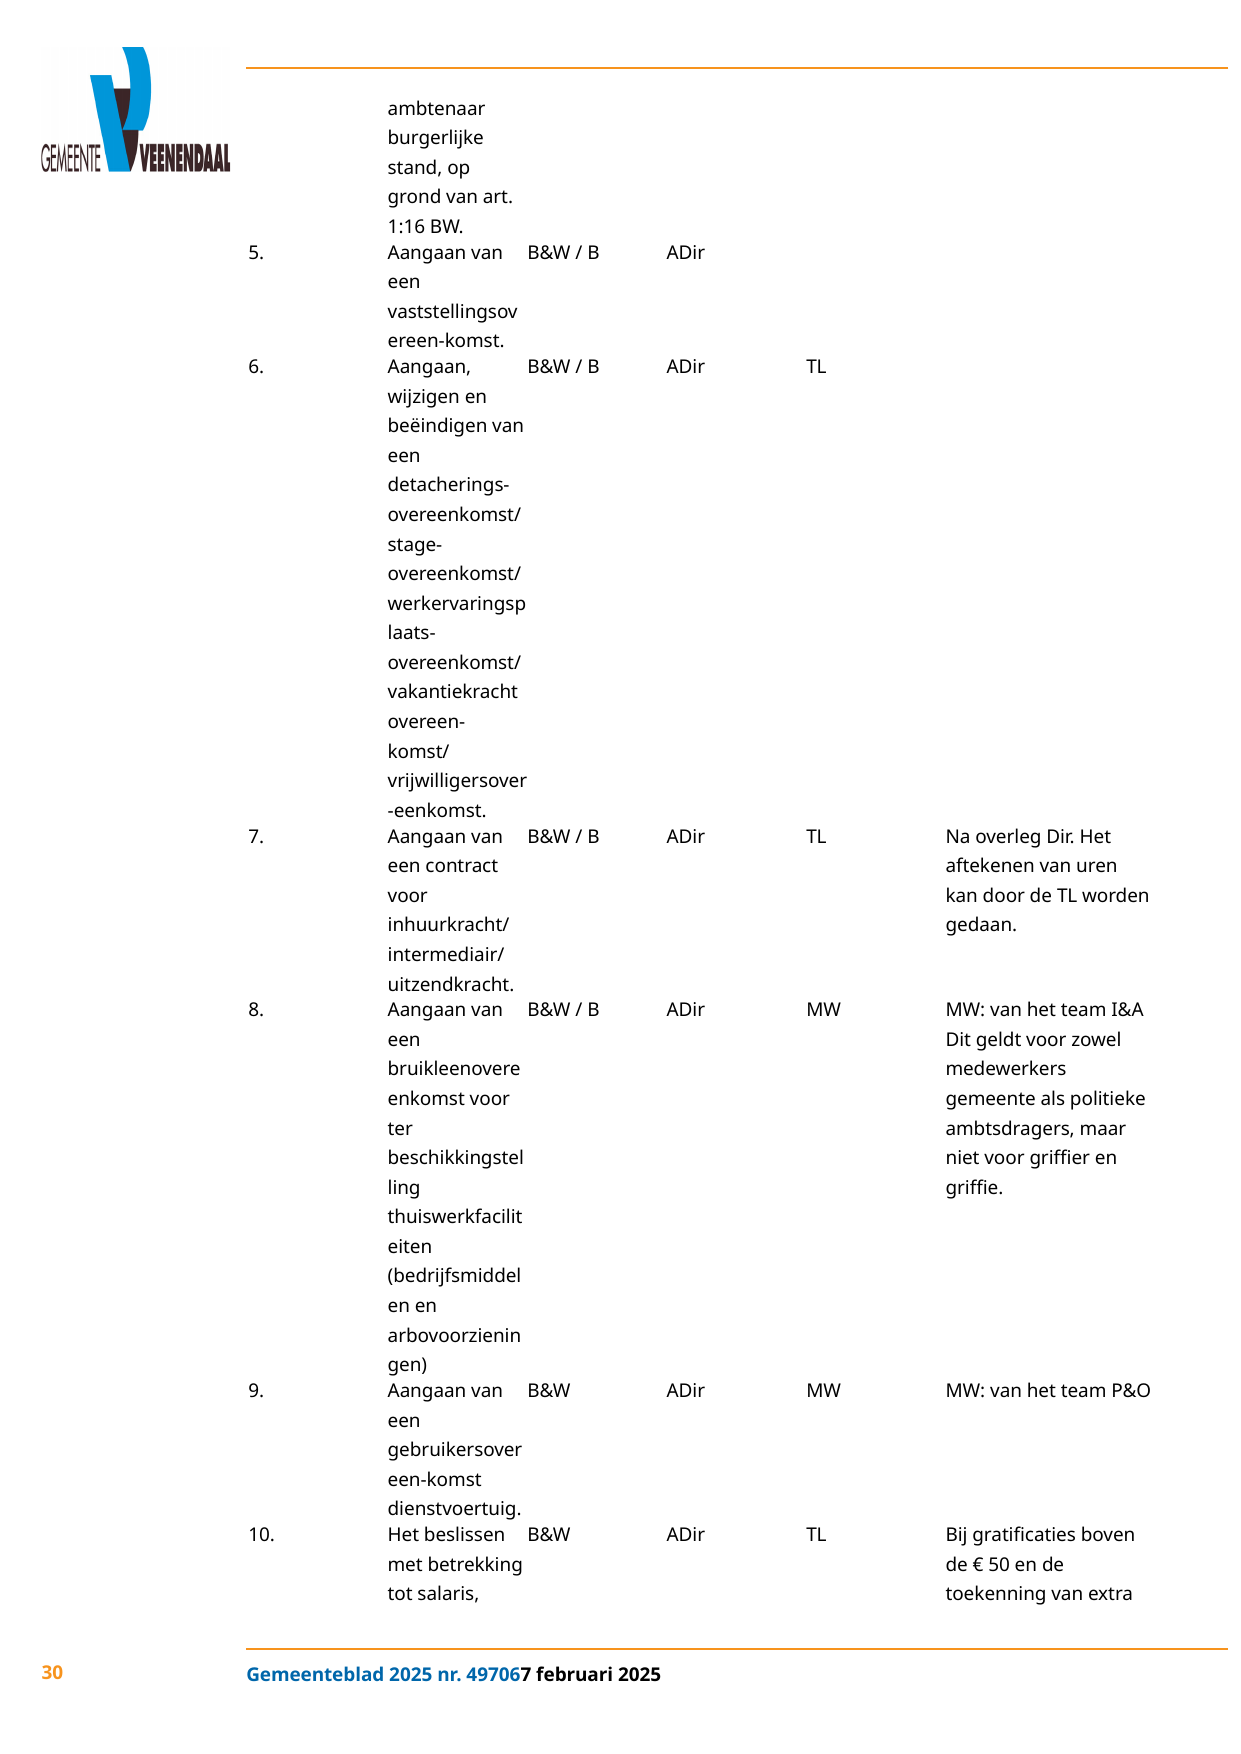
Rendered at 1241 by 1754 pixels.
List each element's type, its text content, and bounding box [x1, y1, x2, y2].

table_cell [527, 95, 666, 239]
table_cell B&W / B [527, 996, 666, 1377]
table_cell TL [806, 823, 945, 996]
picture [41, 47, 130, 172]
table_cell 10. [248, 1521, 387, 1606]
table_cell 8. [248, 996, 387, 1377]
picture [123, 47, 231, 172]
table_cell [806, 239, 945, 353]
table_cell Aangaan van een contract voor inhuurkracht/ intermediair/ uitzendkracht. [388, 823, 527, 996]
table_cell ADir [666, 239, 806, 353]
table_cell [945, 239, 1152, 353]
table_cell MW: van het team P&O [945, 1377, 1152, 1521]
table_cell ADir [666, 1521, 806, 1606]
table_cell TL [806, 353, 945, 823]
table_cell [806, 95, 945, 239]
table_cell B&W / B [527, 353, 666, 823]
table_cell 9. [248, 1377, 387, 1521]
table_cell MW [806, 1377, 945, 1521]
table_cell Aangaan van een vaststellingsovereen-komst. [388, 239, 527, 353]
table_cell Het beslissen met betrekking tot salaris, [388, 1521, 527, 1606]
table_cell 5. [248, 239, 387, 353]
table_cell [945, 95, 1152, 239]
table_cell 6. [248, 353, 387, 823]
table_cell MW: van het team I&A Dit geldt voor zowel medewerkers gemeente als politieke ambtsdragers, maar niet voor griffier en griffie. [945, 996, 1152, 1377]
table_cell B&W [527, 1521, 666, 1606]
table_cell ADir [666, 1377, 806, 1521]
table_cell ADir [666, 353, 806, 823]
table_cell Aangaan van een gebruikersovereen-komst dienstvoertuig. [388, 1377, 527, 1521]
table_cell MW [806, 996, 945, 1377]
table_cell Aangaan van een bruikleenovereenkomst voor ter beschikkingstelling thuiswerkfaciliteiten (bedrijfsmiddelen en arbovoorzieningen) [388, 996, 527, 1377]
table_cell [945, 353, 1152, 823]
table_cell ADir [666, 823, 806, 996]
table_cell B&W / B [527, 823, 666, 996]
table_cell ambtenaar burgerlijke stand, op grond van art. 1:16 BW. [388, 95, 527, 239]
table_cell Aangaan, wijzigen en beëindigen van een detacherings-overeenkomst/ stage-overeenkomst/ werkervaringsplaats-overeenkomst/ vakantiekrachtovereen-komst/ vrijwilligersover-eenkomst. [388, 353, 527, 823]
table_cell B&W [527, 1377, 666, 1521]
table_cell TL [806, 1521, 945, 1606]
table_cell [248, 95, 387, 239]
table_cell [666, 95, 806, 239]
table_cell Bij gratificaties boven de € 50 en de toekenning van extra [945, 1521, 1152, 1606]
table_cell 7. [248, 823, 387, 996]
table_cell Na overleg Dir. Het aftekenen van uren kan door de TL worden gedaan. [945, 823, 1152, 996]
table_cell B&W / B [527, 239, 666, 353]
table_cell ADir [666, 996, 806, 1377]
